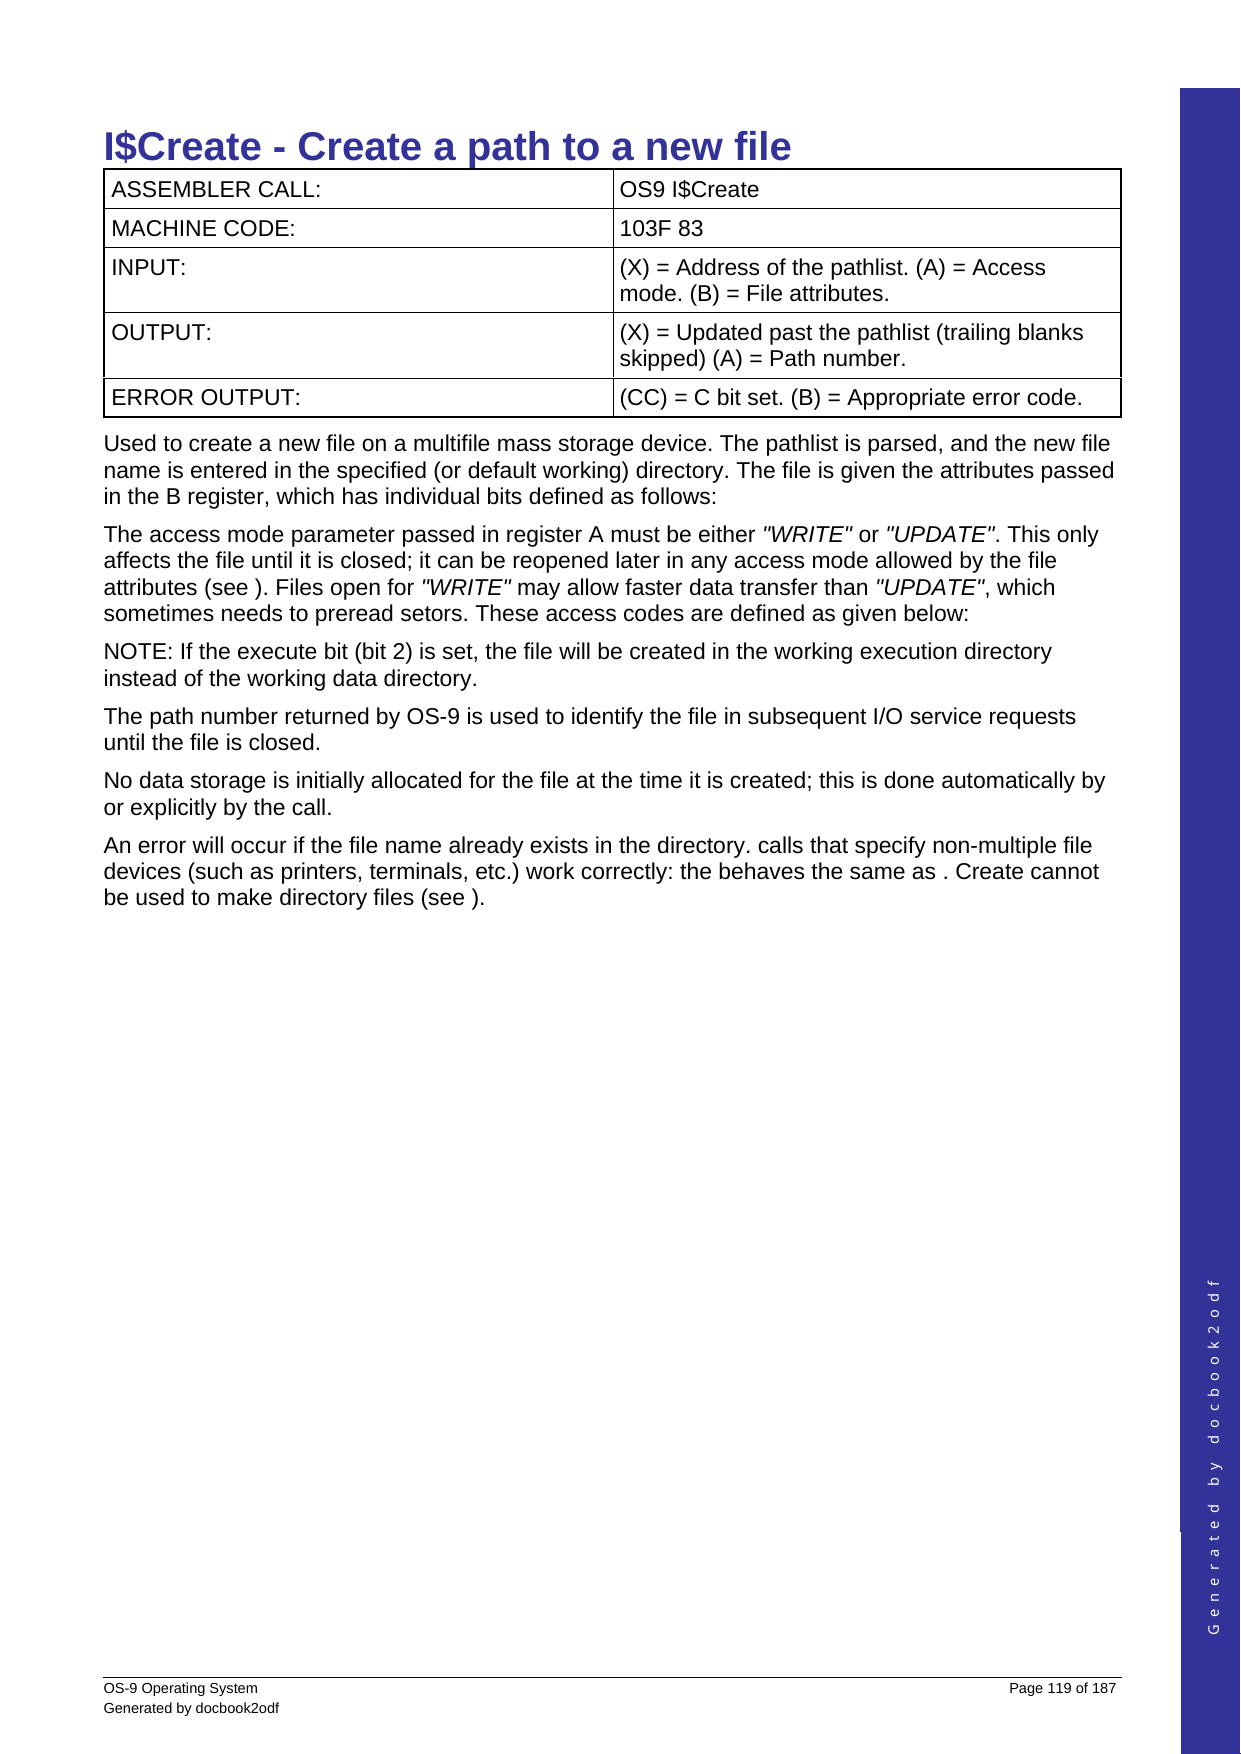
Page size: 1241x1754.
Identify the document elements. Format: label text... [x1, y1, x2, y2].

table_cell (CC) = C bit set. (B) = Appropriate error code. [614, 379, 1120, 416]
text Used to create a new file on a multifile mass storage device. The pathlist is parsed, and the new file name is entered in the specified (or default working) directory. The file is given the attributes passed in the B register, which has individual bits defined as follows: [103, 430, 1122, 509]
table_cell (X) = Address of the pathlist. (A) = Access mode. (B) = File attributes. [614, 248, 1120, 312]
table_header ASSEMBLER CALL: [105, 170, 613, 208]
text No data storage is initially allocated for the file at the time it is created; this is done automatically by or explicitly by the call. [103, 767, 1122, 820]
table_header OS9 I$Create [614, 170, 1120, 208]
table_cell (X) = Updated past the pathlist (trailing blanks skipped) (A) = Path number. [614, 313, 1120, 377]
text An error will occur if the file name already exists in the directory. calls that specify non-multiple file devices (such as printers, terminals, etc.) work correctly: the behaves the same as . Create cannot be used to make directory files (see ). [103, 832, 1122, 911]
table_cell 103F 83 [614, 209, 1120, 247]
table_cell OUTPUT: [105, 313, 613, 377]
subtitle I$Create - Create a path to a new file [103, 122, 1122, 168]
text The access mode parameter passed in register A must be either "WRITE" or "UPDATE". This only affects the file until it is closed; it can be reopened later in any access mode allowed by the file attributes (see ). Files open for "WRITE" may allow faster data transfer than "UPDATE", which sometimes needs to preread setors. These access codes are defined as given below: [103, 521, 1122, 626]
text The path number returned by OS-9 is used to identify the file in subsequent I/O service requests until the file is closed. [103, 703, 1122, 755]
table_cell MACHINE CODE: [105, 209, 613, 247]
table_cell INPUT: [105, 248, 613, 312]
table_cell ERROR OUTPUT: [105, 379, 613, 416]
text NOTE: If the execute bit (bit 2) is set, the file will be created in the working execution directory instead of the working data directory. [103, 638, 1122, 691]
